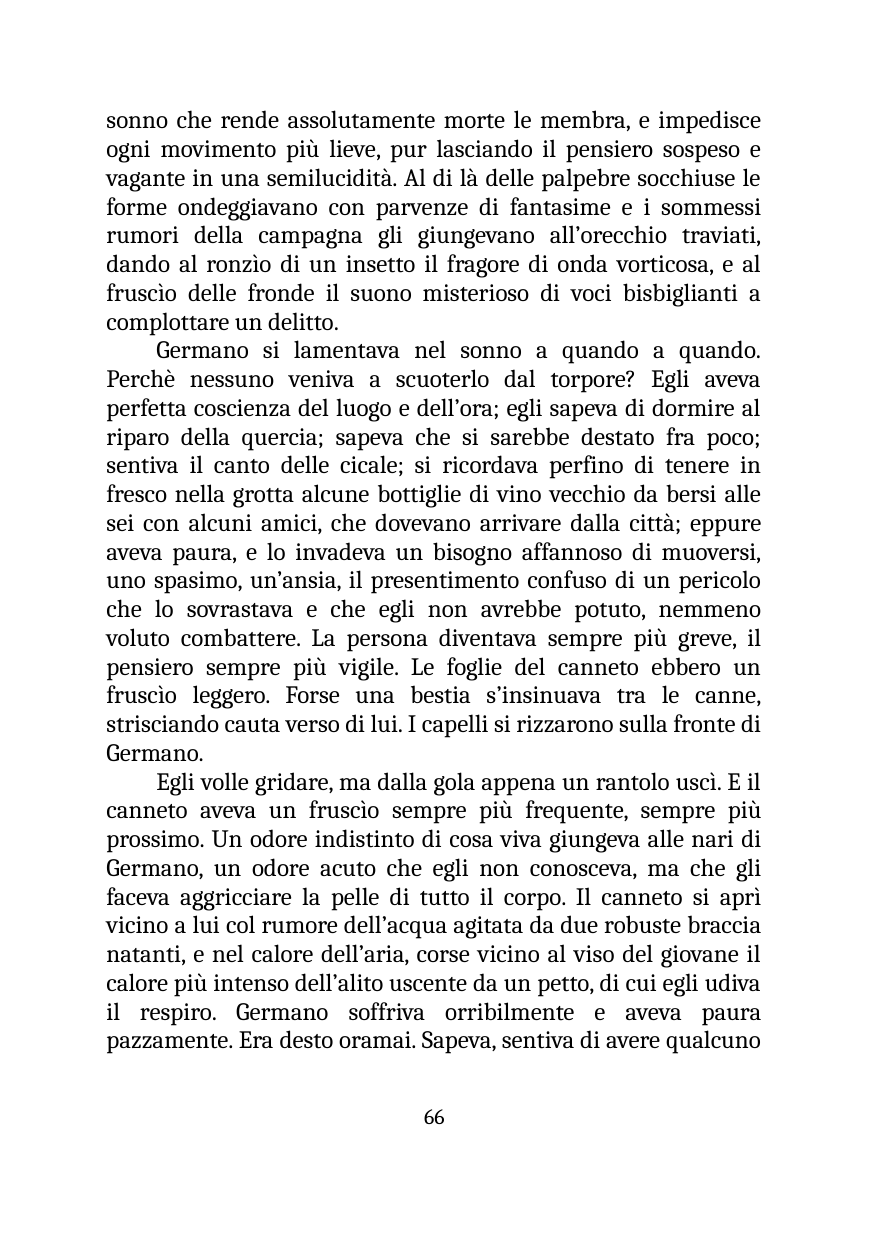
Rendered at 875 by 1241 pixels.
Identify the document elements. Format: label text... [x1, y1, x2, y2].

text sonno che rende assolutamente morte le membra, e impedisce ogni movimento più lieve, pur lasciando il pensiero sospeso e vagante in una semilucidità. Al di là delle palpebre socchiuse le forme ondeggiavano con parvenze di fantasime e i sommessi rumori della campagna gli giungevano all’orecchio traviati, dando al ronzìo di un insetto il fragore di onda vorticosa, e al fruscìo delle fronde il suono misterioso di voci bisbiglianti a complottare un delitto. [106, 106, 762, 336]
text Germano si lamentava nel sonno a quando a quando. Perchè nessuno veniva a scuoterlo dal torpore? Egli aveva perfetta coscienza del luogo e dell’ora; egli sapeva di dormire al riparo della quercia; sapeva che si sarebbe destato fra poco; sentiva il canto delle cicale; si ricordava perfino di tenere in fresco nella grotta alcune bottiglie di vino vecchio da bersi alle sei con alcuni amici, che dovevano arrivare dalla città; eppure aveva paura, e lo invadeva un bisogno affannoso di muoversi, uno spasimo, un’ansia, il presentimento confuso di un pericolo che lo sovrastava e che egli non avrebbe potuto, nemmeno voluto combattere. La persona diventava sempre più greve, il pensiero sempre più vigile. Le foglie del canneto ebbero un fruscìo leggero. Forse una bestia s’insinuava tra le canne, strisciando cauta verso di lui. I capelli si rizzarono sulla fronte di Germano. [106, 336, 762, 767]
text Egli volle gridare, ma dalla gola appena un rantolo uscì. E il canneto aveva un fruscìo sempre più frequente, sempre più prossimo. Un odore indistinto di cosa viva giungeva alle nari di Germano, un odore acuto che egli non conosceva, ma che gli faceva aggricciare la pelle di tutto il corpo. Il canneto si aprì vicino a lui col rumore dell’acqua agitata da due robuste braccia natanti, e nel calore dell’aria, corse vicino al viso del giovane il calore più intenso dell’alito uscente da un petto, di cui egli udiva il respiro. Germano soffriva orribilmente e aveva paura pazzamente. Era desto oramai. Sapeva, sentiva di avere qualcuno [106, 767, 762, 1055]
